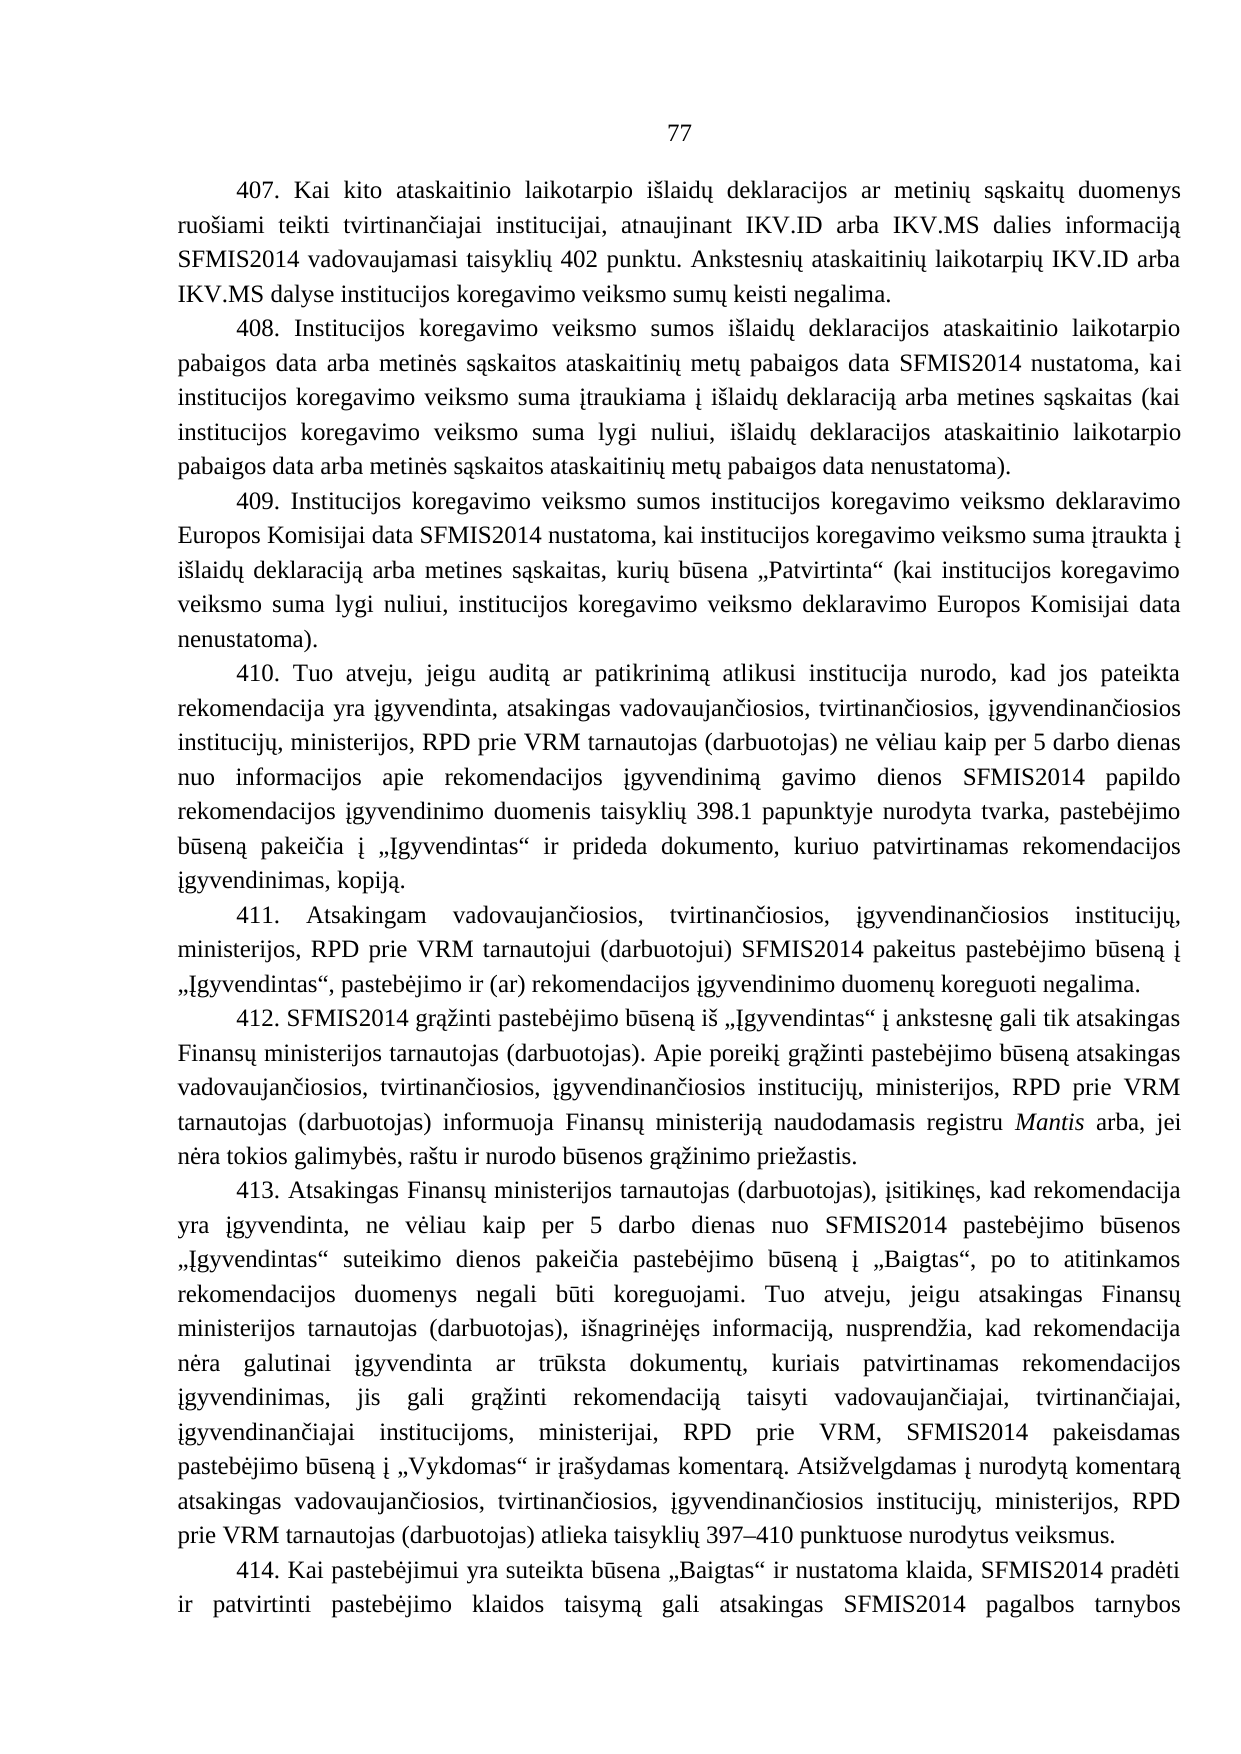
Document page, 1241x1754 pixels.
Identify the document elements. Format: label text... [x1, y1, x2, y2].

text 414. Kai pastebėjimui yra suteikta būsena „Baigtas“ ir nustatoma klaida, SFMIS2014 pradėti ir patvirtinti pastebėjimo klaidos taisymą gali atsakingas SFMIS2014 pagalbos tarnybos [177, 1555, 1181, 1618]
text 408. Institucijos koregavimo veiksmo sumos išlaidų deklaracijos ataskaitinio laikotarpio pabaigos data arba metinės sąskaitos ataskaitinių metų pabaigos data SFMIS2014 nustatoma, kai institucijos koregavimo veiksmo suma įtraukiama į išlaidų deklaraciją arba metines sąskaitas (kai institucijos koregavimo veiksmo suma lygi nuliui, išlaidų deklaracijos ataskaitinio laikotarpio pabaigos data arba metinės sąskaitos ataskaitinių metų pabaigos data nenustatoma). [177, 313, 1181, 480]
text 409. Institucijos koregavimo veiksmo sumos institucijos koregavimo veiksmo deklaravimo Europos Komisijai data SFMIS2014 nustatoma, kai institucijos koregavimo veiksmo suma įtraukta į išlaidų deklaraciją arba metines sąskaitas, kurių būsena „Patvirtinta“ (kai institucijos koregavimo veiksmo suma lygi nuliui, institucijos koregavimo veiksmo deklaravimo Europos Komisijai data nenustatoma). [177, 486, 1181, 653]
text 413. Atsakingas Finansų ministerijos tarnautojas (darbuotojas), įsitikinęs, kad rekomendacija yra įgyvendinta, ne vėliau kaip per 5 darbo dienas nuo SFMIS2014 pastebėjimo būsenos „Įgyvendintas“ suteikimo dienos pakeičia pastebėjimo būseną į „Baigtas“, po to atitinkamos rekomendacijos duomenys negali būti koreguojami. Tuo atveju, jeigu atsakingas Finansų ministerijos tarnautojas (darbuotojas), išnagrinėjęs informaciją, nusprendžia, kad rekomendacija nėra galutinai įgyvendinta ar trūksta dokumentų, kuriais patvirtinamas rekomendacijos įgyvendinimas, jis gali grąžinti rekomendaciją taisyti vadovaujančiajai, tvirtinančiajai, įgyvendinančiajai institucijoms, ministerijai, RPD prie VRM, SFMIS2014 pakeisdamas pastebėjimo būseną į „Vykdomas“ ir įrašydamas komentarą. Atsižvelgdamas į nurodytą komentarą atsakingas vadovaujančiosios, tvirtinančiosios, įgyvendinančiosios institucijų, ministerijos, RPD prie VRM tarnautojas (darbuotojas) atlieka taisyklių 397–410 punktuose nurodytus veiksmus. [177, 1176, 1181, 1549]
text 407. Kai kito ataskaitinio laikotarpio išlaidų deklaracijos ar metinių sąskaitų duomenys ruošiami teikti tvirtinančiajai institucijai, atnaujinant IKV.ID arba IKV.MS dalies informaciją SFMIS2014 vadovaujamasi taisyklių 402 punktu. Ankstesnių ataskaitinių laikotarpių IKV.ID arba IKV.MS dalyse institucijos koregavimo veiksmo sumų keisti negalima. [177, 176, 1181, 308]
text 411. Atsakingam vadovaujančiosios, tvirtinančiosios, įgyvendinančiosios institucijų, ministerijos, RPD prie VRM tarnautojui (darbuotojui) SFMIS2014 pakeitus pastebėjimo būseną į „Įgyvendintas“, pastebėjimo ir (ar) rekomendacijos įgyvendinimo duomenų koreguoti negalima. [177, 900, 1181, 997]
text 412. SFMIS2014 grąžinti pastebėjimo būseną iš „Įgyvendintas“ į ankstesnę gali tik atsakingas Finansų ministerijos tarnautojas (darbuotojas). Apie poreikį grąžinti pastebėjimo būseną atsakingas vadovaujančiosios, tvirtinančiosios, įgyvendinančiosios institucijų, ministerijos, RPD prie VRM tarnautojas (darbuotojas) informuoja Finansų ministeriją naudodamasis registru Mantis arba, jei nėra tokios galimybės, raštu ir nurodo būsenos grąžinimo priežastis. [177, 1003, 1181, 1170]
text 410. Tuo atveju, jeigu auditą ar patikrinimą atlikusi institucija nurodo, kad jos pateikta rekomendacija yra įgyvendinta, atsakingas vadovaujančiosios, tvirtinančiosios, įgyvendinančiosios institucijų, ministerijos, RPD prie VRM tarnautojas (darbuotojas) ne vėliau kaip per 5 darbo dienas nuo informacijos apie rekomendacijos įgyvendinimą gavimo dienos SFMIS2014 papildo rekomendacijos įgyvendinimo duomenis taisyklių 398.1 papunktyje nurodyta tvarka, pastebėjimo būseną pakeičia į „Įgyvendintas“ ir prideda dokumento, kuriuo patvirtinamas rekomendacijos įgyvendinimas, kopiją. [177, 658, 1181, 894]
